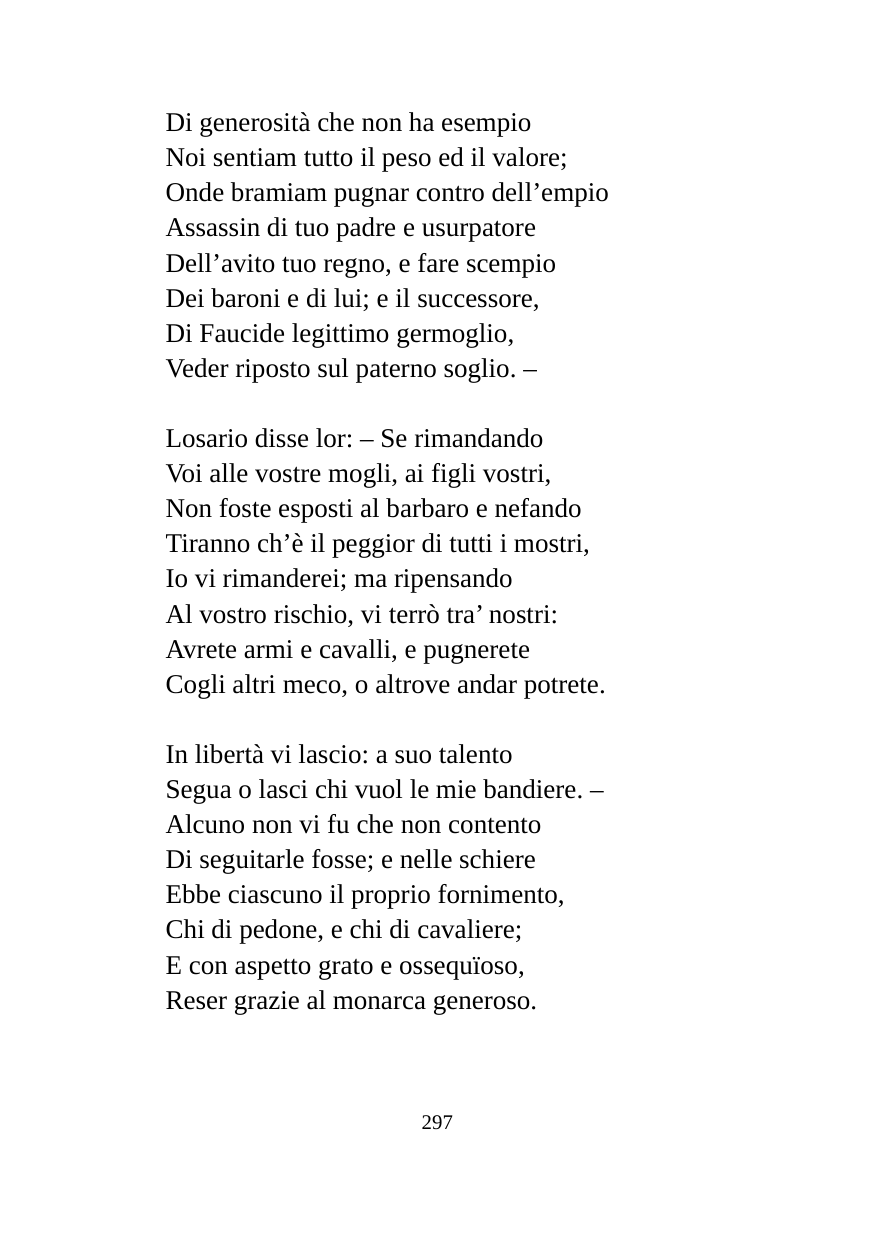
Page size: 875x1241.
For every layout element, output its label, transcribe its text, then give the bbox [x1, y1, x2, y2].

text Cogli altri meco, o altrove andar potrete. [165, 668, 768, 699]
text Di Faucide legittimo germoglio, [165, 317, 768, 348]
text Onde bramiam pugnar contro dell’empio [165, 176, 768, 208]
text Veder riposto sul paterno soglio. – [165, 352, 768, 383]
text In libertà vi lascio: a suo talento [165, 738, 768, 769]
text Non foste esposti al barbaro e nefando [165, 492, 768, 523]
text E con aspetto grato e ossequïoso, [165, 949, 768, 980]
text Ebbe ciascuno il proprio fornimento, [165, 878, 768, 910]
text Dei baroni e di lui; e il successore, [165, 282, 768, 313]
text Reser grazie al monarca generoso. [165, 984, 768, 1015]
text Losario disse lor: – Se rimandando [165, 422, 768, 453]
text Noi sentiam tutto il peso ed il valore; [165, 141, 768, 172]
text Alcuno non vi fu che non contento [165, 808, 768, 839]
text Io vi rimanderei; ma ripensando [165, 563, 768, 594]
text Al vostro rischio, vi terrò tra’ nostri: [165, 598, 768, 629]
text Di generosità che non ha esempio [165, 106, 768, 137]
text Segua o lasci chi vuol le mie bandiere. – [165, 773, 768, 804]
text Dell’avito tuo regno, e fare scempio [165, 247, 768, 278]
text Assassin di tuo padre e usurpatore [165, 212, 768, 243]
text Tiranno ch’è il peggior di tutti i mostri, [165, 527, 768, 559]
text Avrete armi e cavalli, e pugnerete [165, 633, 768, 664]
text Voi alle vostre mogli, ai figli vostri, [165, 457, 768, 488]
text Chi di pedone, e chi di cavaliere; [165, 914, 768, 945]
text Di seguitarle fosse; e nelle schiere [165, 843, 768, 874]
